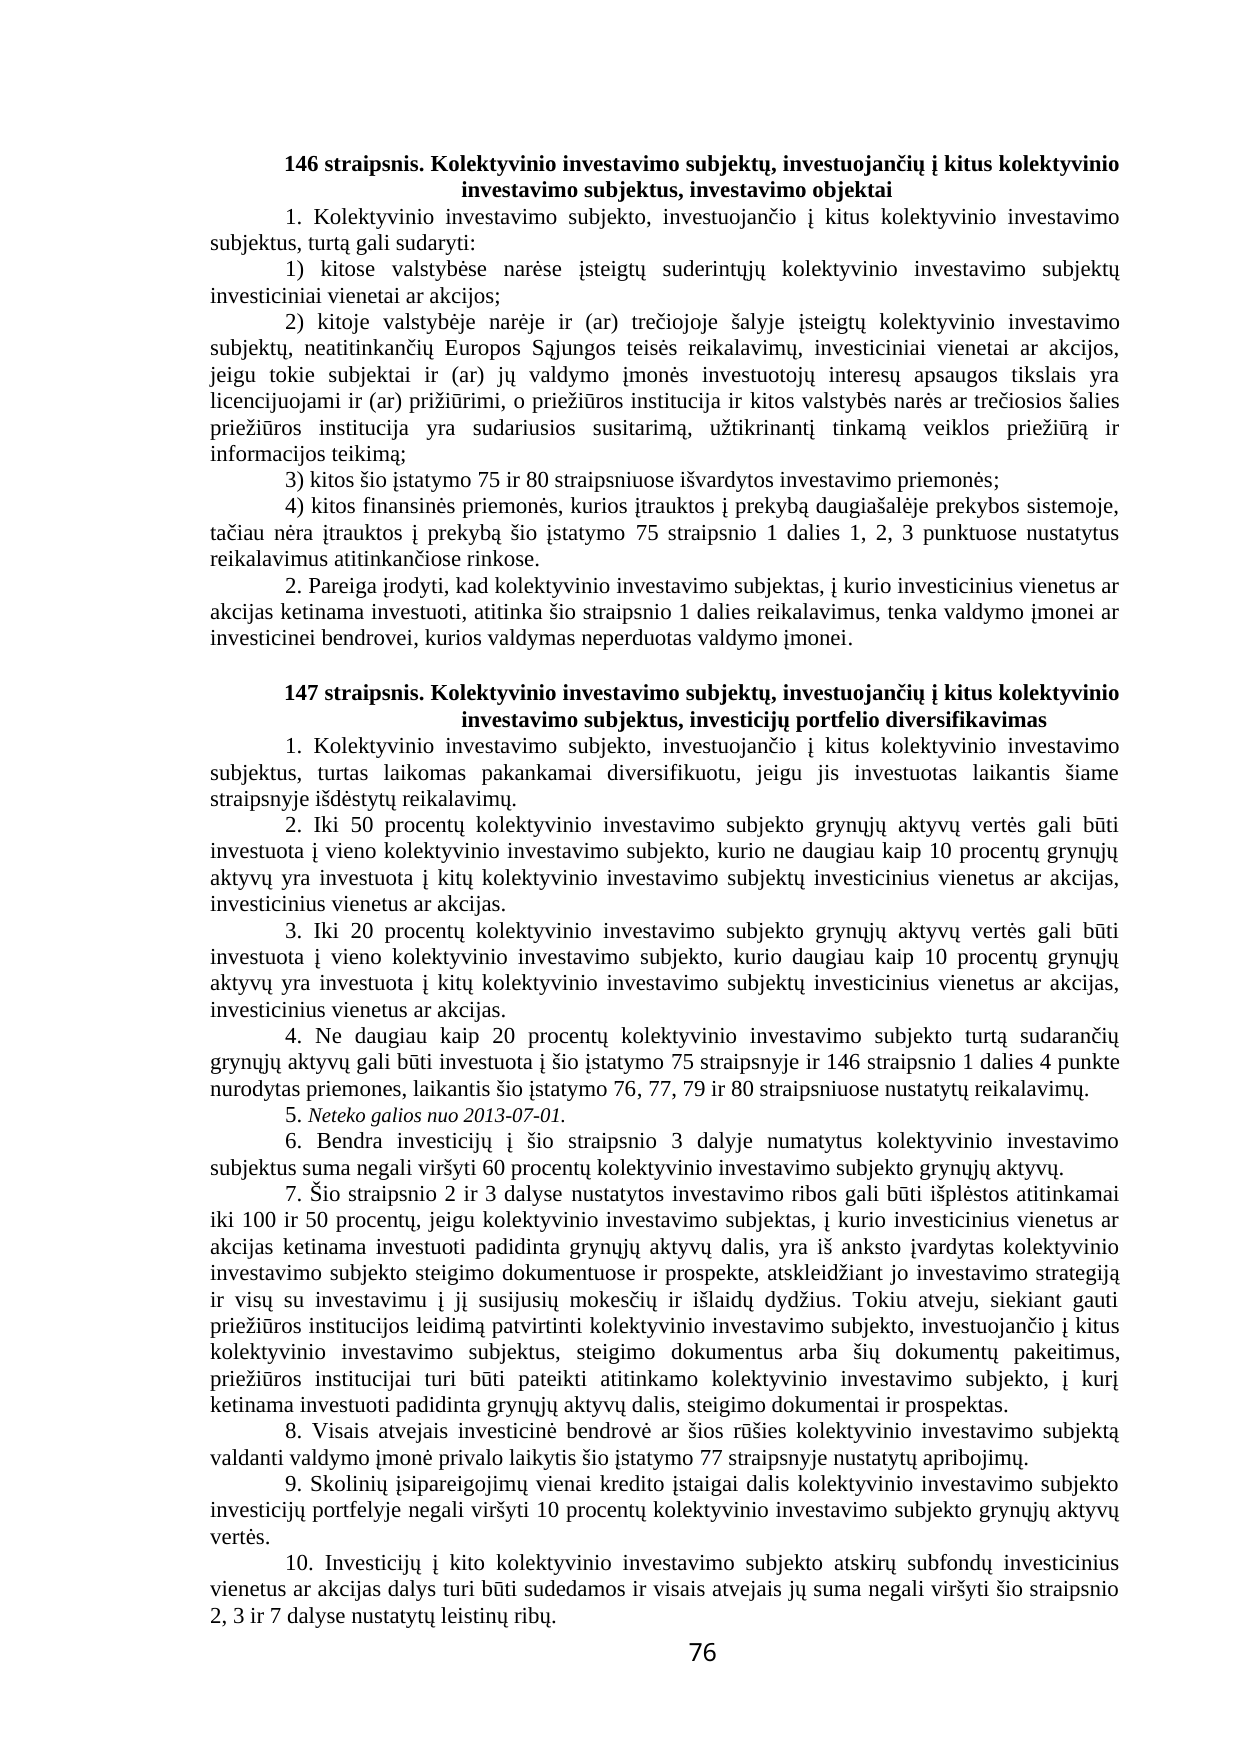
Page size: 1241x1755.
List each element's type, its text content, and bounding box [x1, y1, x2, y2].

text 4. Ne daugiau kaip 20 procentų kolektyvinio investavimo subjekto turtą sudarančių grynųjų aktyvų gali būti investuota į šio įstatymo 75 straipsnyje ir 146 straipsnio 1 dalies 4 punkte nurodytas priemones, laikantis šio įstatymo 76, 77, 79 ir 80 straipsniuose nustatytų reikalavimų. [210, 1022, 1120, 1101]
text 9. Skolinių įsipareigojimų vienai kredito įstaigai dalis kolektyvinio investavimo subjekto investicijų portfelyje negali viršyti 10 procentų kolektyvinio investavimo subjekto grynųjų aktyvų vertės. [210, 1470, 1120, 1549]
text 2. Iki 50 procentų kolektyvinio investavimo subjekto grynųjų aktyvų vertės gali būti investuota į vieno kolektyvinio investavimo subjekto, kurio ne daugiau kaip 10 procentų grynųjų aktyvų yra investuota į kitų kolektyvinio investavimo subjektų investicinius vienetus ar akcijas, investicinius vienetus ar akcijas. [210, 811, 1120, 917]
text 10. Investicijų į kito kolektyvinio investavimo subjekto atskirų subfondų investicinius vienetus ar akcijas dalys turi būti sudedamos ir visais atvejais jų suma negali viršyti šio straipsnio 2, 3 ir 7 dalyse nustatytų leistinų ribų. [210, 1549, 1120, 1628]
text 1. Kolektyvinio investavimo subjekto, investuojančio į kitus kolektyvinio investavimo subjektus, turtas laikomas pakankamai diversifikuotu, jeigu jis investuotas laikantis šiame straipsnyje išdėstytų reikalavimų. [210, 732, 1120, 811]
text 2) kitoje valstybėje narėje ir (ar) trečiojoje šalyje įsteigtų kolektyvinio investavimo subjektų, neatitinkančių Europos Sąjungos teisės reikalavimų, investiciniai vienetai ar akcijos, jeigu tokie subjektai ir (ar) jų valdymo įmonės investuotojų interesų apsaugos tikslais yra licencijuojami ir (ar) prižiūrimi, o priežiūros institucija ir kitos valstybės narės ar trečiosios šalies priežiūros institucija yra sudariusios susitarimą, užtikrinantį tinkamą veiklos priežiūrą ir informacijos teikimą; [210, 308, 1120, 466]
text 5. Neteko galios nuo 2013-07-01. [210, 1101, 1120, 1127]
text 8. Visais atvejais investicinė bendrovė ar šios rūšies kolektyvinio investavimo subjektą valdanti valdymo įmonė privalo laikytis šio įstatymo 77 straipsnyje nustatytų apribojimų. [210, 1417, 1120, 1470]
text 146 straipsnis. Kolektyvinio investavimo subjektų, investuojančių į kitus kolektyvinio investavimo subjektus, investavimo objektai [284, 150, 1120, 203]
text 4) kitos finansinės priemonės, kurios įtrauktos į prekybą daugiašalėje prekybos sistemoje, tačiau nėra įtrauktos į prekybą šio įstatymo 75 straipsnio 1 dalies 1, 2, 3 punktuose nustatytus reikalavimus atitinkančiose rinkose. [210, 493, 1120, 572]
text 3) kitos šio įstatymo 75 ir 80 straipsniuose išvardytos investavimo priemonės; [210, 466, 1120, 493]
text 7. Šio straipsnio 2 ir 3 dalyse nustatytos investavimo ribos gali būti išplėstos atitinkamai iki 100 ir 50 procentų, jeigu kolektyvinio investavimo subjektas, į kurio investicinius vienetus ar akcijas ketinama investuoti padidinta grynųjų aktyvų dalis, yra iš anksto įvardytas kolektyvinio investavimo subjekto steigimo dokumentuose ir prospekte, atskleidžiant jo investavimo strategiją ir visų su investavimu į jį susijusių mokesčių ir išlaidų dydžius. Tokiu atveju, siekiant gauti priežiūros institucijos leidimą patvirtinti kolektyvinio investavimo subjekto, investuojančio į kitus kolektyvinio investavimo subjektus, steigimo dokumentus arba šių dokumentų pakeitimus, priežiūros institucijai turi būti pateikti atitinkamo kolektyvinio investavimo subjekto, į kurį ketinama investuoti padidinta grynųjų aktyvų dalis, steigimo dokumentai ir prospektas. [210, 1180, 1120, 1417]
text 6. Bendra investicijų į šio straipsnio 3 dalyje numatytus kolektyvinio investavimo subjektus suma negali viršyti 60 procentų kolektyvinio investavimo subjekto grynųjų aktyvų. [210, 1127, 1120, 1180]
text 147 straipsnis. Kolektyvinio investavimo subjektų, investuojančių į kitus kolektyvinio investavimo subjektus, investicijų portfelio diversifikavimas [284, 679, 1120, 732]
text 2. Pareiga įrodyti, kad kolektyvinio investavimo subjektas, į kurio investicinius vienetus ar akcijas ketinama investuoti, atitinka šio straipsnio 1 dalies reikalavimus, tenka valdymo įmonei ar investicinei bendrovei, kurios valdymas neperduotas valdymo įmonei. [210, 572, 1120, 651]
text 3. Iki 20 procentų kolektyvinio investavimo subjekto grynųjų aktyvų vertės gali būti investuota į vieno kolektyvinio investavimo subjekto, kurio daugiau kaip 10 procentų grynųjų aktyvų yra investuota į kitų kolektyvinio investavimo subjektų investicinius vienetus ar akcijas, investicinius vienetus ar akcijas. [210, 917, 1120, 1022]
text 1. Kolektyvinio investavimo subjekto, investuojančio į kitus kolektyvinio investavimo subjektus, turtą gali sudaryti: [210, 203, 1120, 255]
text 1) kitose valstybėse narėse įsteigtų suderintųjų kolektyvinio investavimo subjektų investiciniai vienetai ar akcijos; [210, 255, 1120, 308]
